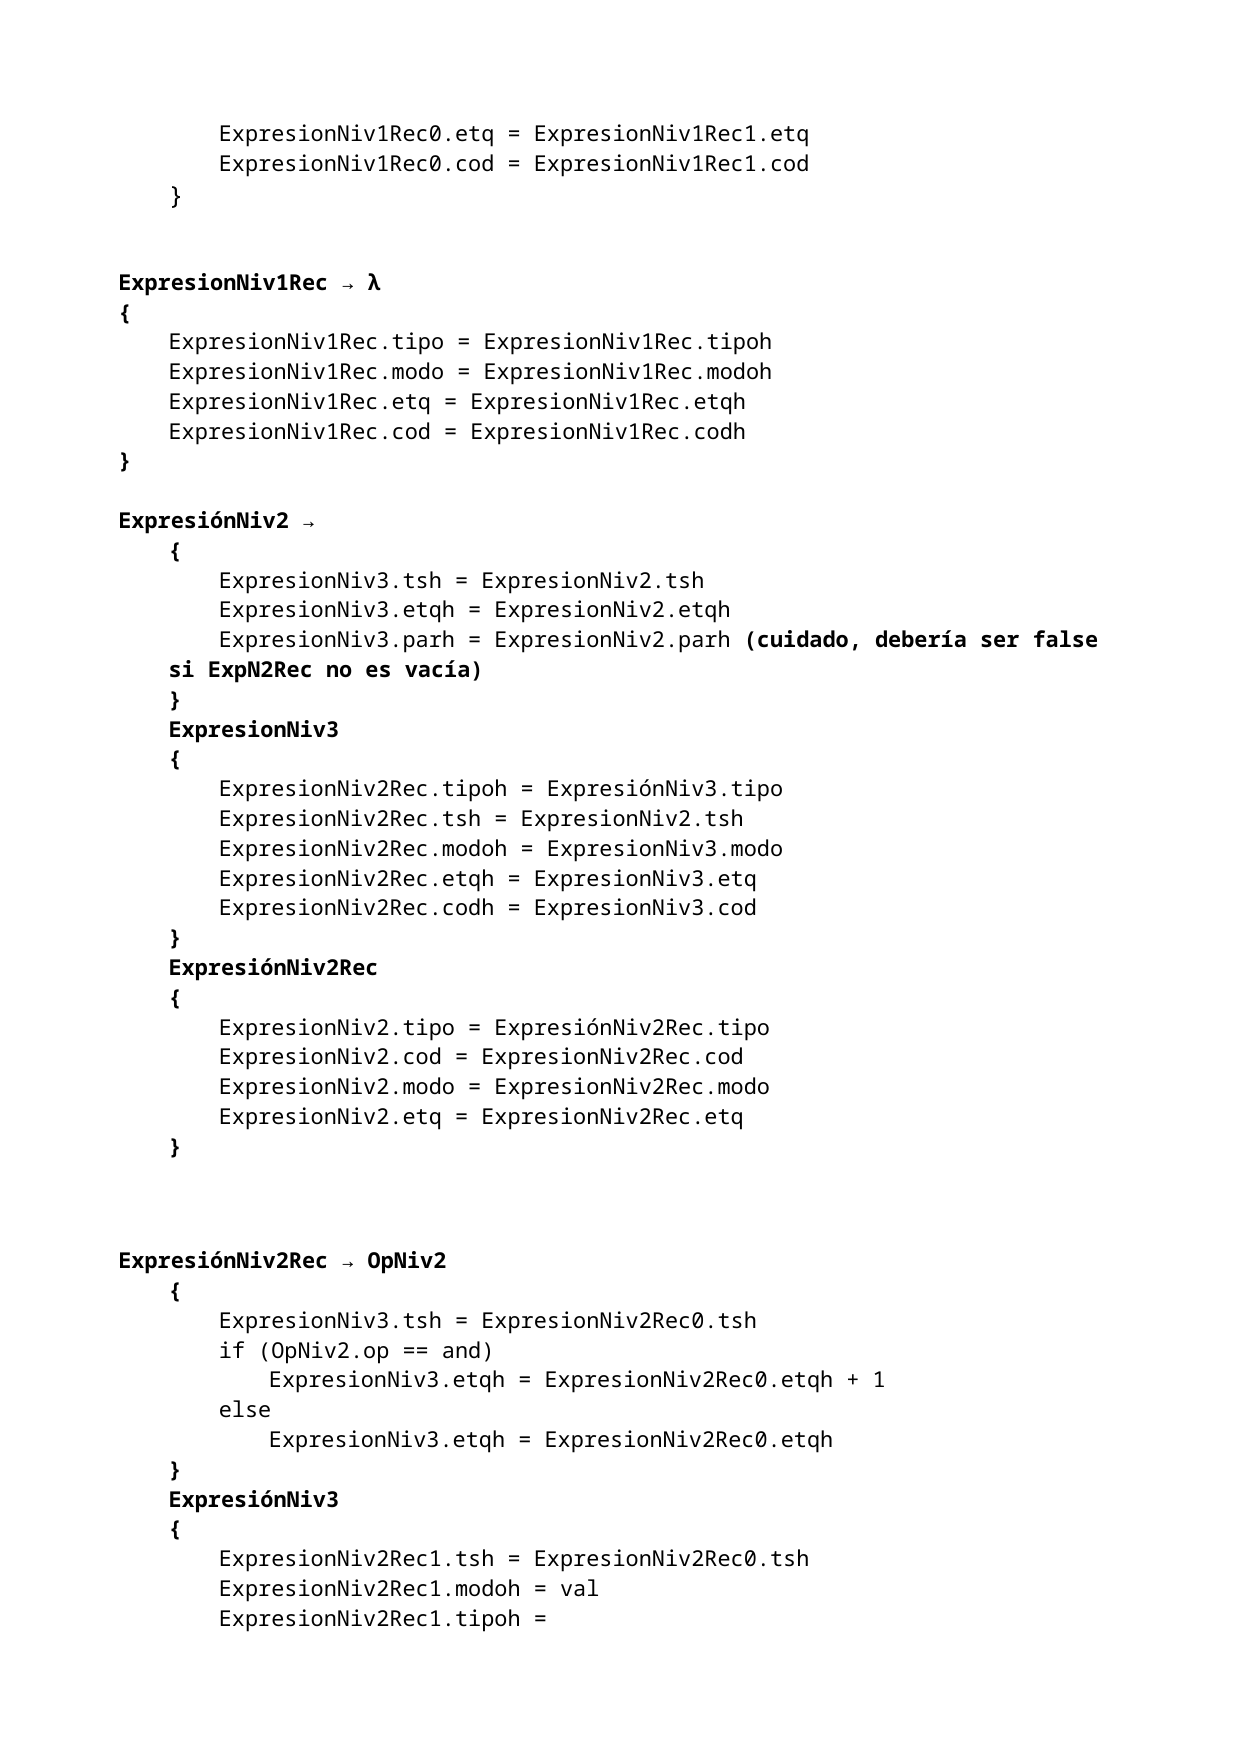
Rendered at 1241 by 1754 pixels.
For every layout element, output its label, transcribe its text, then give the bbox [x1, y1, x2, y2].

text ExpresiónNiv3 [168, 1484, 1122, 1513]
text { [168, 1275, 1122, 1305]
text ExpresionNiv2Rec.tsh = ExpresionNiv2.tsh [168, 803, 1122, 833]
text ExpresionNiv3.etqh = ExpresionNiv2Rec0.etqh + 1 [168, 1364, 1122, 1394]
text ExpresionNiv1Rec0.cod = ExpresionNiv1Rec1.cod [168, 148, 1122, 178]
text } [168, 1131, 1122, 1161]
text ExpresionNiv3.parh = ExpresionNiv2.parh (cuidado, debería ser false si ExpN2Rec no es vacía) [168, 624, 1122, 684]
text { [168, 743, 1122, 773]
text ExpresionNiv1Rec.tipo = ExpresionNiv1Rec.tipoh [118, 326, 1122, 356]
text else [168, 1394, 1122, 1424]
text ExpresionNiv2Rec1.modoh = val [168, 1573, 1122, 1603]
text ExpresionNiv1Rec.modo = ExpresionNiv1Rec.modoh [118, 356, 1122, 386]
text } [118, 446, 1122, 475]
text ExpresionNiv2Rec1.tipoh = [168, 1603, 1122, 1633]
text ExpresionNiv1Rec0.etq = ExpresionNiv1Rec1.etq [168, 118, 1122, 148]
text ExpresionNiv1Rec → λ [118, 267, 1122, 297]
text ExpresionNiv2.tipo = ExpresiónNiv2Rec.tipo [168, 1012, 1122, 1041]
text ExpresionNiv3.tsh = ExpresionNiv2.tsh [168, 565, 1122, 594]
text } [168, 1454, 1122, 1484]
text ExpresionNiv2Rec.etqh = ExpresionNiv3.etq [168, 863, 1122, 892]
text ExpresionNiv2.etq = ExpresionNiv2Rec.etq [168, 1101, 1122, 1131]
text { [168, 982, 1122, 1012]
text { [168, 1513, 1122, 1543]
text ExpresionNiv3.etqh = ExpresionNiv2Rec0.etqh [168, 1424, 1122, 1454]
text ExpresionNiv2Rec1.tsh = ExpresionNiv2Rec0.tsh [168, 1543, 1122, 1573]
text } [168, 684, 1122, 714]
text ExpresionNiv2.modo = ExpresionNiv2Rec.modo [168, 1071, 1122, 1101]
text ExpresionNiv2Rec.modoh = ExpresionNiv3.modo [168, 833, 1122, 863]
text ExpresionNiv3.tsh = ExpresionNiv2Rec0.tsh [168, 1305, 1122, 1335]
text ExpresionNiv3.etqh = ExpresionNiv2.etqh [168, 594, 1122, 624]
text ExpresiónNiv2 → [118, 505, 1122, 535]
text { [168, 535, 1122, 565]
text ExpresionNiv1Rec.etq = ExpresionNiv1Rec.etqh [118, 386, 1122, 416]
text ExpresiónNiv2Rec [168, 952, 1122, 982]
text ExpresionNiv2Rec.codh = ExpresionNiv3.cod [168, 892, 1122, 922]
text ExpresionNiv3 [168, 714, 1122, 743]
text ExpresiónNiv2Rec → OpNiv2 [118, 1245, 1122, 1275]
text ExpresionNiv2.cod = ExpresionNiv2Rec.cod [168, 1041, 1122, 1071]
text if (OpNiv2.op == and) [168, 1335, 1122, 1364]
text } [168, 178, 1122, 212]
text ExpresionNiv1Rec.cod = ExpresionNiv1Rec.codh [118, 416, 1122, 446]
text } [168, 922, 1122, 952]
text { [118, 297, 1122, 326]
text ExpresionNiv2Rec.tipoh = ExpresiónNiv3.tipo [168, 773, 1122, 803]
